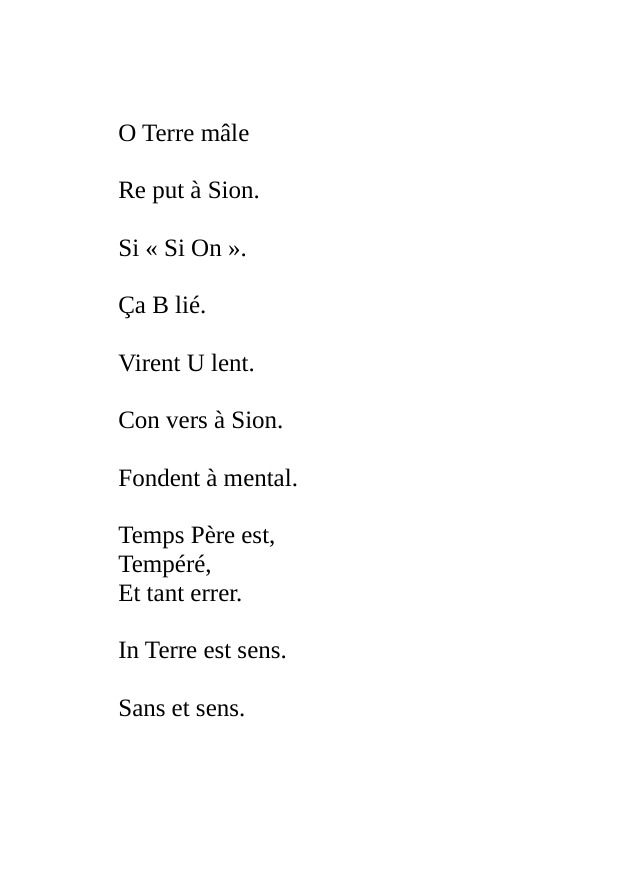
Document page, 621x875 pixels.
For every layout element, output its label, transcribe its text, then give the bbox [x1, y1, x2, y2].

text Re put à Sion. [118, 176, 502, 204]
text Tempéré, [118, 549, 502, 578]
text Virent U lent. [118, 348, 502, 377]
text In Terre est sens. [118, 636, 502, 664]
text Si « Si On ». [118, 233, 502, 262]
text Fondent à mental. [118, 463, 502, 492]
text Ça B lié. [118, 291, 502, 319]
text O Terre mâle [118, 118, 502, 147]
text Temps Père est, [118, 521, 502, 549]
text Et tant errer. [118, 578, 502, 607]
text Sans et sens. [118, 693, 502, 722]
text Con vers à Sion. [118, 406, 502, 434]
